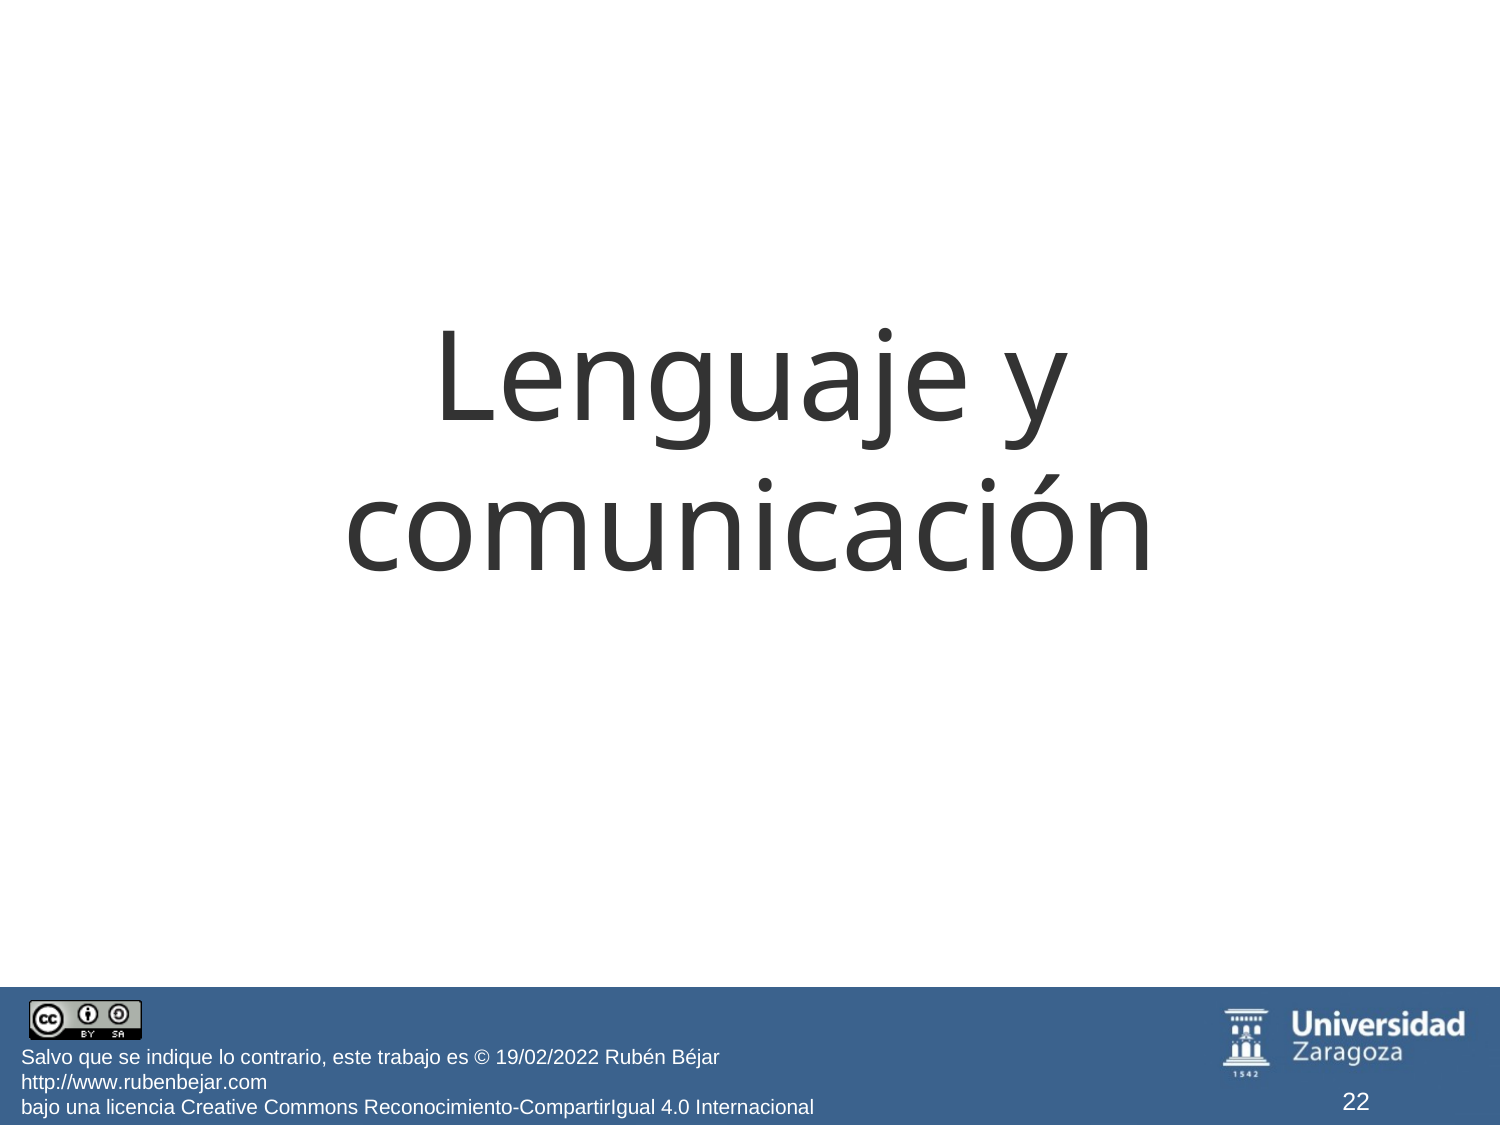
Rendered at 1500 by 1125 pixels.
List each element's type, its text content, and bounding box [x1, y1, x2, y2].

picture [0, 987, 1500, 1125]
text_box Lenguaje y comunicación [169, 307, 1331, 585]
